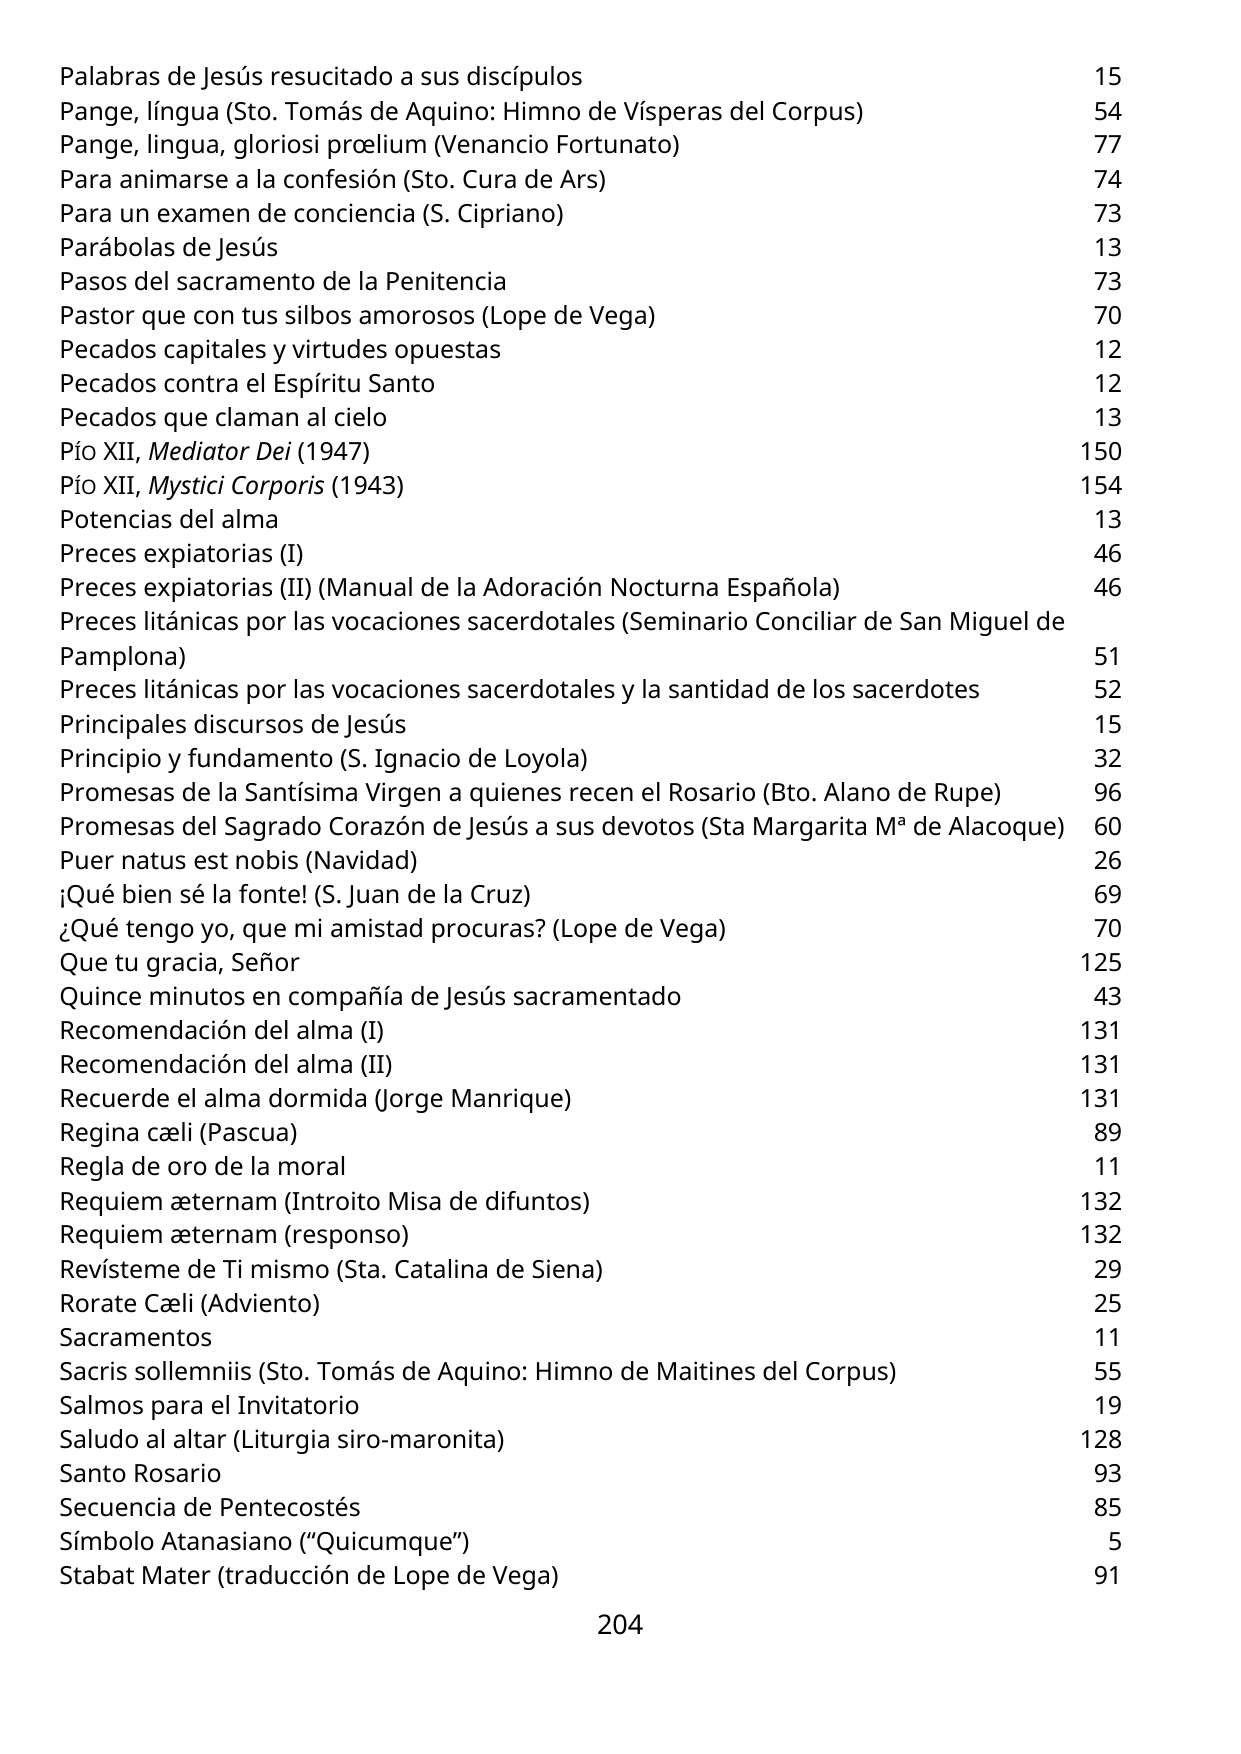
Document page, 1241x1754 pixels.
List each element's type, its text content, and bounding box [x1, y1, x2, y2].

subtitle Recomendación del alma (I) 131 [59, 1013, 1181, 1047]
subtitle Sacramentos 11 [59, 1319, 1181, 1353]
subtitle Parábolas de Jesús 13 [59, 229, 1181, 263]
subtitle Palabras de Jesús resucitado a sus discípulos 15 [59, 59, 1181, 93]
subtitle Quince minutos en compañía de Jesús sacramentado 43 [59, 979, 1181, 1013]
subtitle Para un examen de conciencia (S. Cipriano) 73 [59, 195, 1181, 229]
subtitle Puer natus est nobis (Navidad) 26 [59, 842, 1181, 877]
subtitle Promesas de la Santísima Virgen a quienes recen el Rosario (Bto. Alano de Rupe) 96 [59, 774, 1181, 808]
subtitle Regina cæli (Pascua) 89 [59, 1115, 1181, 1149]
subtitle ¿Qué tengo yo, que mi amistad procuras? (Lope de Vega) 70 [59, 911, 1181, 945]
subtitle ¡Qué bien sé la fonte! (S. Juan de la Cruz) 69 [59, 877, 1181, 911]
subtitle Secuencia de Pentecostés 85 [59, 1490, 1181, 1524]
subtitle Preces litánicas por las vocaciones sacerdotales y la santidad de los sacerdotes 52 [59, 672, 1181, 706]
subtitle Rorate Cæli (Adviento) 25 [59, 1285, 1181, 1319]
subtitle Que tu gracia, Señor 125 [59, 945, 1181, 979]
subtitle Recomendación del alma (II) 131 [59, 1047, 1181, 1081]
subtitle Salmos para el Invitatorio 19 [59, 1387, 1181, 1422]
subtitle Pange, língua (Sto. Tomás de Aquino: Himno de Vísperas del Corpus) 54 [59, 93, 1181, 127]
subtitle Pecados capitales y virtudes opuestas 12 [59, 332, 1181, 366]
subtitle Pío XII, Mediator Dei (1947) 150 [59, 434, 1181, 468]
subtitle Principio y fundamento (S. Ignacio de Loyola) 32 [59, 740, 1181, 774]
subtitle Preces expiatorias (I) 46 [59, 536, 1181, 570]
subtitle Revísteme de Ti mismo (Sta. Catalina de Siena) 29 [59, 1251, 1181, 1285]
subtitle Regla de oro de la moral 11 [59, 1149, 1181, 1183]
subtitle Preces expiatorias (II) (Manual de la Adoración Nocturna Española) 46 [59, 570, 1181, 604]
subtitle Promesas del Sagrado Corazón de Jesús a sus devotos (Sta Margarita Mª de Alacoque) 60 [59, 808, 1181, 842]
subtitle Pecados que claman al cielo 13 [59, 400, 1181, 434]
subtitle Requiem æternam (responso) 132 [59, 1217, 1181, 1251]
subtitle Para animarse a la confesión (Sto. Cura de Ars) 74 [59, 161, 1181, 195]
subtitle Pío XII, Mystici Corporis (1943) 154 [59, 468, 1181, 502]
subtitle Pasos del sacramento de la Penitencia 73 [59, 263, 1181, 297]
subtitle Símbolo Atanasiano (“Quicumque”) 5 [59, 1524, 1181, 1558]
subtitle Potencias del alma 13 [59, 502, 1181, 536]
subtitle Santo Rosario 93 [59, 1456, 1181, 1490]
subtitle Principales discursos de Jesús 15 [59, 706, 1181, 740]
subtitle Sacris sollemniis (Sto. Tomás de Aquino: Himno de Maitines del Corpus) 55 [59, 1353, 1181, 1387]
subtitle Pange, lingua, gloriosi prœlium (Venancio Fortunato) 77 [59, 127, 1181, 161]
subtitle Requiem æternam (Introito Misa de difuntos) 132 [59, 1183, 1181, 1217]
subtitle Preces litánicas por las vocaciones sacerdotales (Seminario Conciliar de San Miguel de Pamplona) 51 [59, 604, 1181, 672]
subtitle Recuerde el alma dormida (Jorge Manrique) 131 [59, 1081, 1181, 1115]
subtitle Stabat Mater (traducción de Lope de Vega) 91 [59, 1558, 1181, 1592]
subtitle Pecados contra el Espíritu Santo 12 [59, 366, 1181, 400]
subtitle Saludo al altar (Liturgia siro-maronita) 128 [59, 1422, 1181, 1456]
subtitle Pastor que con tus silbos amorosos (Lope de Vega) 70 [59, 297, 1181, 332]
